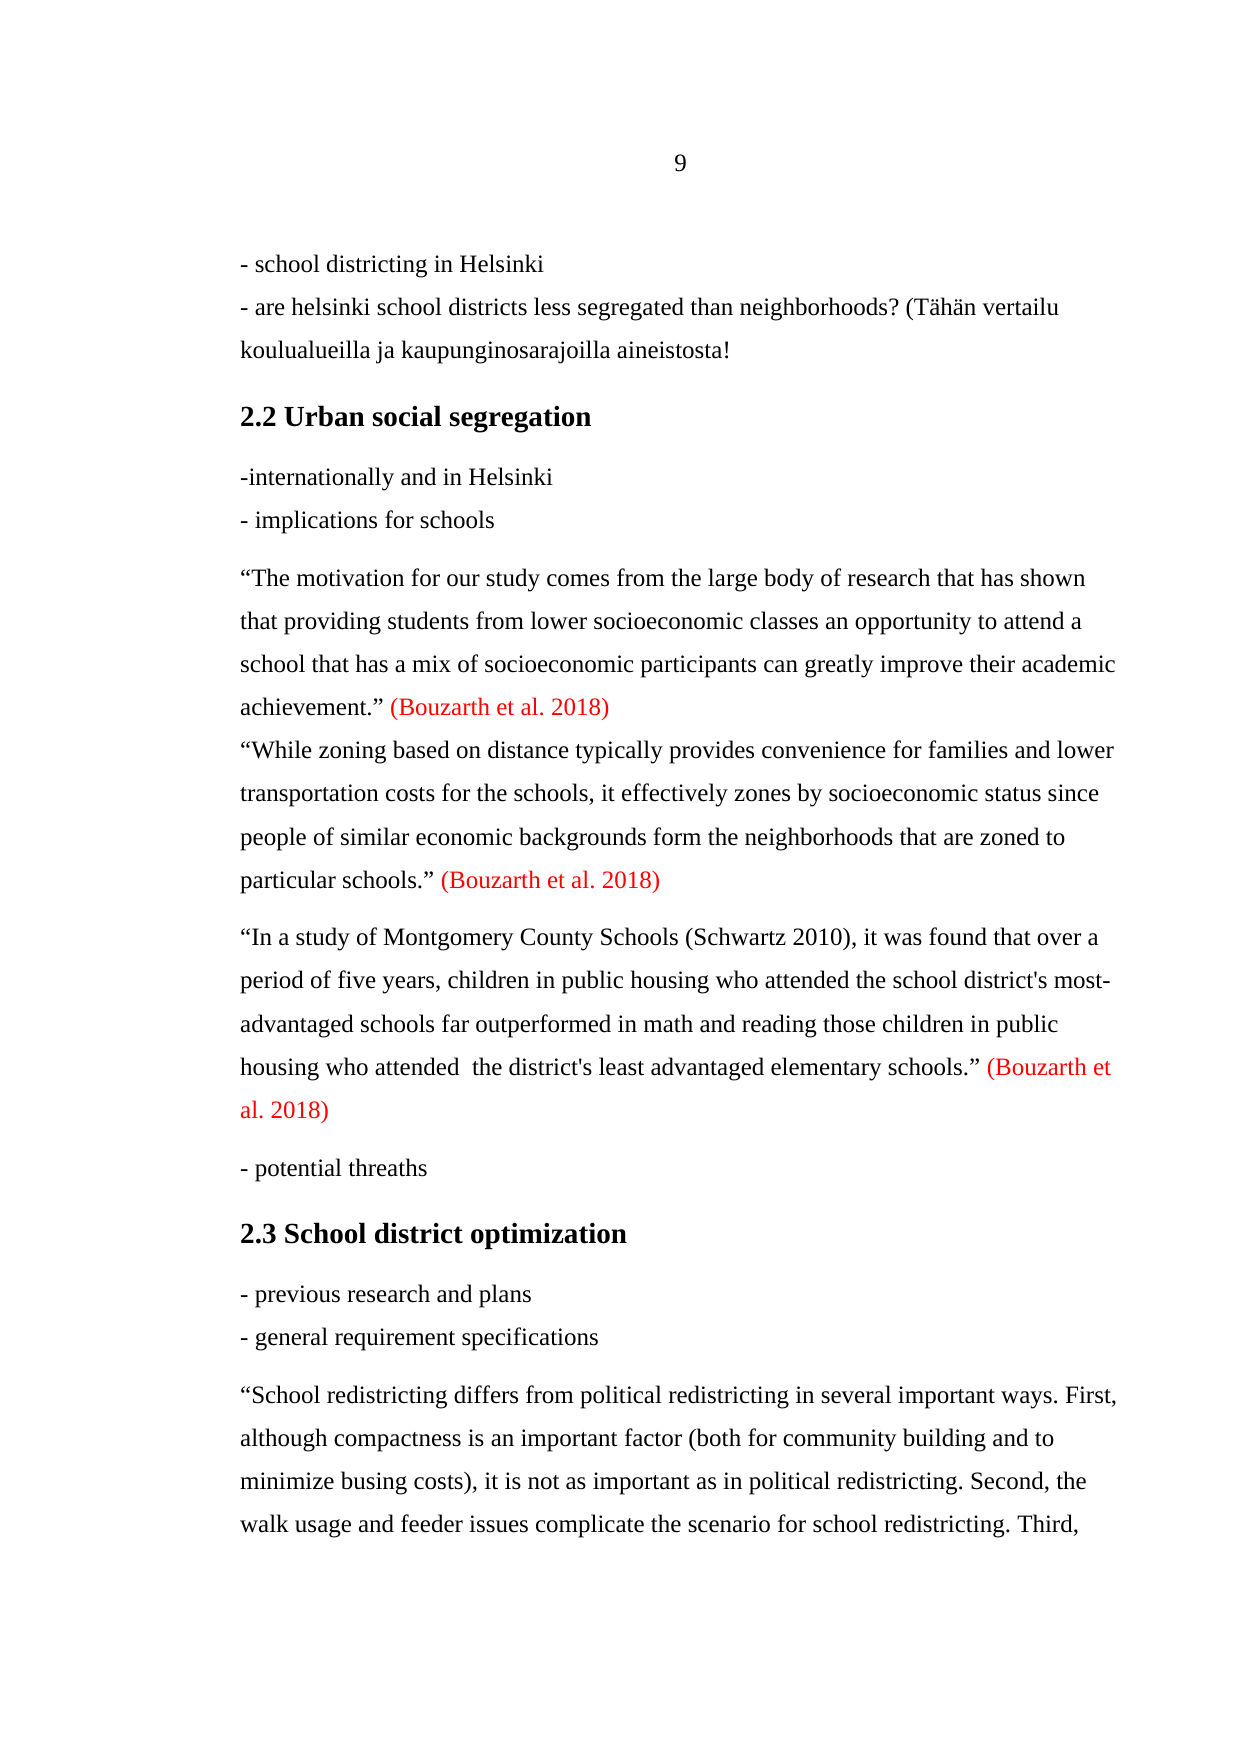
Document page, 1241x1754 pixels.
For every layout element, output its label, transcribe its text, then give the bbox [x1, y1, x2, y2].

text “School redistricting differs from political redistricting in several important ways. First, although compactness is an important factor (both for community building and to minimize busing costs), it is not as important as in political redistricting. Second, the walk usage and feeder issues complicate the scenario for school redistricting. Third, [240, 1380, 1121, 1538]
text -internationally and in Helsinki - implications for schools [240, 462, 1121, 534]
text “The motivation for our study comes from the large body of research that has shown that providing students from lower socioeconomic classes an opportunity to attend a school that has a mix of socioeconomic participants can greatly improve their academic achievement.” (Bouzarth et al. 2018) “While zoning based on distance typically provides convenience for families and lower transportation costs for the schools, it effectively zones by socioeconomic status since people of similar economic backgrounds form the neighborhoods that are zoned to particular schools.” (Bouzarth et al. 2018) [240, 563, 1121, 893]
subtitle 2.2 Urban social segregation [240, 399, 1121, 433]
subtitle 2.3 School district optimization [240, 1217, 1121, 1250]
text - potential threaths [240, 1153, 1121, 1181]
text - school districting in Helsinki - are helsinki school districts less segregated than neighborhoods? (Tähän vertailu koulualueilla ja kaupunginosarajoilla aineistosta! [240, 206, 1121, 364]
text “In a study of Montgomery County Schools (Schwartz 2010), it was found that over a period of five years, children in public housing who attended the school district's most-advantaged schools far outperformed in math and reading those children in public housing who attended the district's least advantaged elementary schools.” (Bouzarth et al. 2018) [240, 922, 1121, 1124]
text - previous research and plans - general requirement specifications [240, 1279, 1121, 1351]
